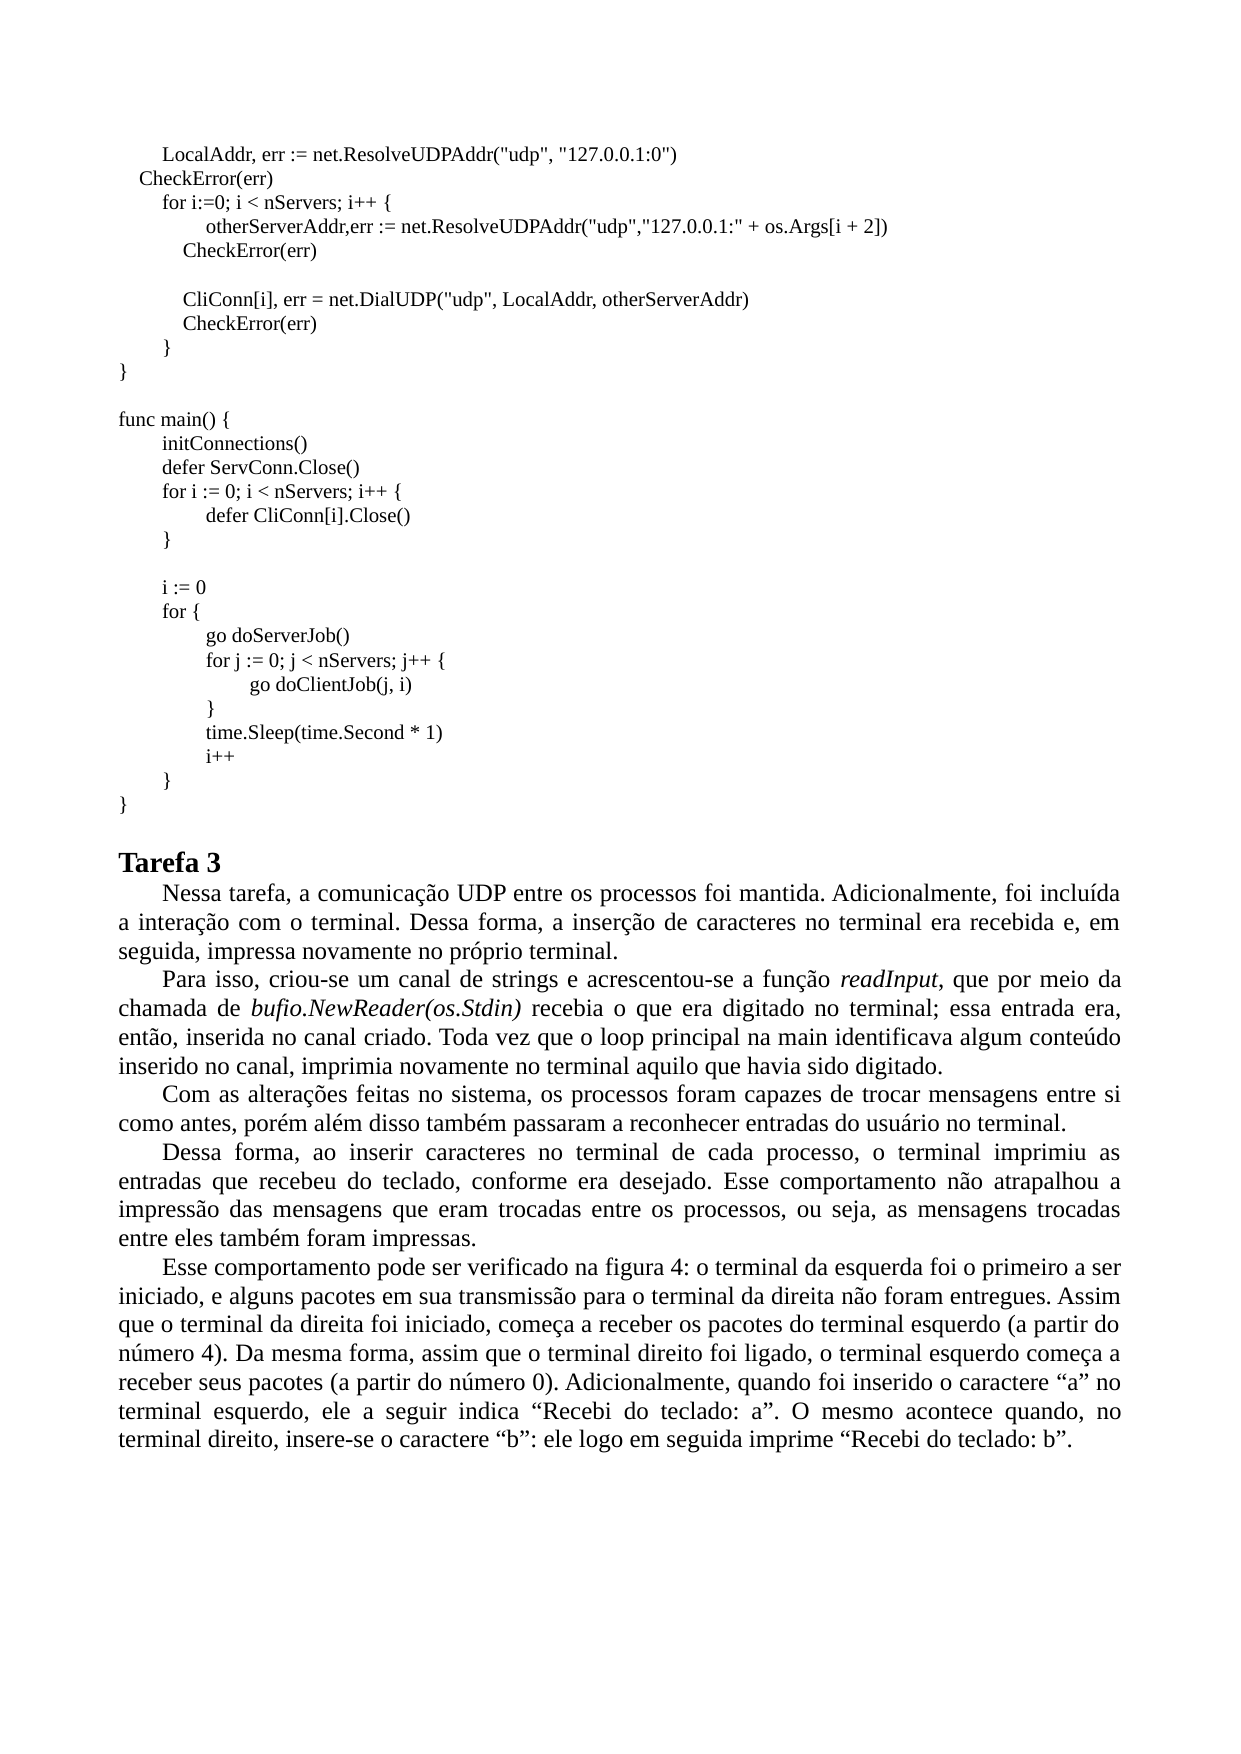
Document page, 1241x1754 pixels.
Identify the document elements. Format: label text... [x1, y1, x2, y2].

text CheckError(err) [118, 311, 1122, 335]
text for { [118, 599, 1122, 623]
text go doClientJob(j, i) [118, 672, 1122, 696]
text for j := 0; j < nServers; j++ { [118, 647, 1122, 672]
text otherServerAddr,err := net.ResolveUDPAddr("udp","127.0.0.1:" + os.Args[i + 2]) [118, 214, 1122, 238]
text Tarefa 3 [118, 845, 1122, 878]
text CliConn[i], err = net.DialUDP("udp", LocalAddr, otherServerAddr) [118, 287, 1122, 311]
text } [118, 792, 1122, 816]
text i := 0 [118, 575, 1122, 599]
text } [118, 335, 1122, 359]
text } [118, 768, 1122, 792]
text Esse comportamento pode ser verificado na figura 4: o terminal da esquerda foi o primeiro a ser iniciado, e alguns pacotes em sua transmissão para o terminal da direita não foram entregues. Assim que o terminal da direita foi iniciado, começa a receber os pacotes do terminal esquerdo (a partir do número 4). Da mesma forma, assim que o terminal direito foi ligado, o terminal esquerdo começa a receber seus pacotes (a partir do número 0). Adicionalmente, quando foi inserido o caractere “a” no terminal esquerdo, ele a seguir indica “Recebi do teclado: a”. O mesmo acontece quando, no terminal direito, insere-se o caractere “b”: ele logo em seguida imprime “Recebi do teclado: b”. [118, 1252, 1122, 1453]
text } [118, 527, 1122, 551]
text defer ServConn.Close() [118, 455, 1122, 479]
text } [118, 696, 1122, 720]
text defer CliConn[i].Close() [118, 503, 1122, 527]
text LocalAddr, err := net.ResolveUDPAddr("udp", "127.0.0.1:0") [118, 142, 1122, 166]
text go doServerJob() [118, 623, 1122, 647]
text for i := 0; i < nServers; i++ { [118, 479, 1122, 503]
text } [118, 359, 1122, 383]
text Para isso, criou-se um canal de strings e acrescentou-se a função readInput, que por meio da chamada de bufio.NewReader(os.Stdin) recebia o que era digitado no terminal; essa entrada era, então, inserida no canal criado. Toda vez que o loop principal na main identificava algum conteúdo inserido no canal, imprimia novamente no terminal aquilo que havia sido digitado. [118, 964, 1122, 1079]
text Dessa forma, ao inserir caracteres no terminal de cada processo, o terminal imprimiu as entradas que recebeu do teclado, conforme era desejado. Esse comportamento não atrapalhou a impressão das mensagens que eram trocadas entre os processos, ou seja, as mensagens trocadas entre eles também foram impressas. [118, 1137, 1122, 1252]
text i++ [118, 744, 1122, 768]
text func main() { [118, 407, 1122, 431]
text initConnections() [118, 431, 1122, 455]
text time.Sleep(time.Second * 1) [118, 720, 1122, 744]
text CheckError(err) [118, 238, 1122, 262]
text Nessa tarefa, a comunicação UDP entre os processos foi mantida. Adicionalmente, foi incluída a interação com o terminal. Dessa forma, a inserção de caracteres no terminal era recebida e, em seguida, impressa novamente no próprio terminal. [118, 878, 1122, 964]
text CheckError(err) [118, 166, 1122, 190]
text for i:=0; i < nServers; i++ { [118, 190, 1122, 214]
text Com as alterações feitas no sistema, os processos foram capazes de trocar mensagens entre si como antes, porém além disso também passaram a reconhecer entradas do usuário no terminal. [118, 1079, 1122, 1137]
